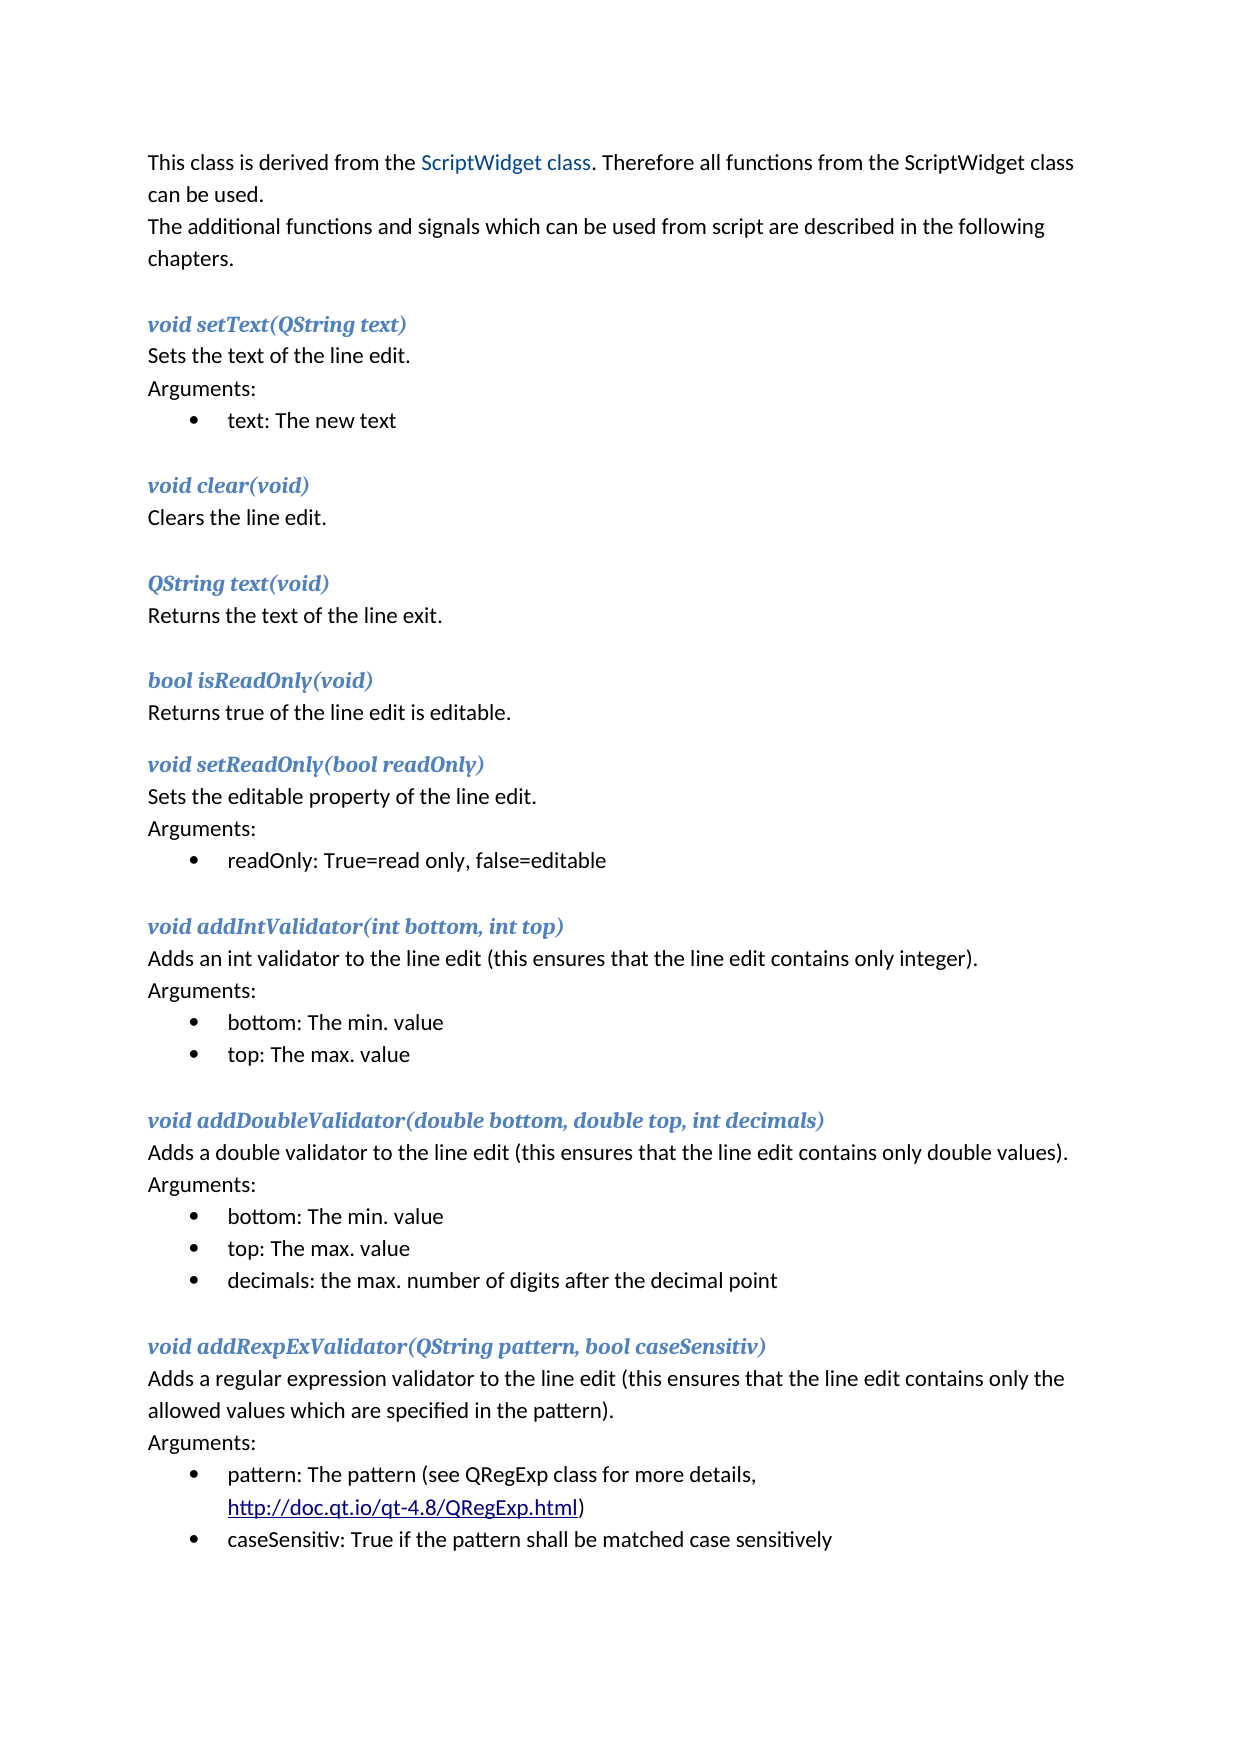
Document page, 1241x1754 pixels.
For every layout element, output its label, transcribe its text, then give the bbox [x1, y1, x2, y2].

list top: The max. value [190, 1040, 1093, 1068]
list caseSensitiv: True if the pattern shall be matched case sensitively [190, 1525, 1093, 1553]
text Returns the text of the line exit. [148, 601, 1093, 629]
text Clears the line edit. [148, 503, 1093, 532]
text Arguments: [148, 374, 1093, 402]
text Returns true of the line edit is editable. [148, 698, 1093, 727]
list pattern: The pattern (see QRegExp class for more details, http://doc.qt.io/qt-4.8/QRegExp.html) [190, 1461, 1093, 1521]
subtitle void setReadOnly(bool readOnly) [148, 752, 1093, 778]
text Arguments: [148, 1170, 1093, 1198]
subtitle void addDoubleValidator(double bottom, double top, int decimals) [148, 1107, 1093, 1134]
text The additional functions and signals which can be used from script are described in the following chapters. [148, 212, 1093, 272]
list bottom: The min. value [190, 1008, 1093, 1036]
text Sets the text of the line edit. [148, 342, 1093, 370]
text This class is derived from the ScriptWidget class. Therefore all functions from the ScriptWidget class can be used. [148, 148, 1093, 208]
text Arguments: [148, 976, 1093, 1004]
subtitle void addRexpExValidator(QString pattern, bool caseSensitiv) [148, 1334, 1093, 1360]
subtitle bool isReadOnly(void) [148, 668, 1093, 695]
list bottom: The min. value [190, 1202, 1093, 1230]
subtitle void setText(QString text) [148, 311, 1093, 338]
subtitle void clear(void) [148, 473, 1093, 500]
list readOnly: True=read only, false=editable [190, 846, 1093, 874]
subtitle QString text(void) [148, 571, 1093, 597]
subtitle void addIntValidator(int bottom, int top) [148, 913, 1093, 940]
text Arguments: [148, 1428, 1093, 1456]
text Arguments: [148, 814, 1093, 842]
text Sets the editable property of the line edit. [148, 782, 1093, 810]
list text: The new text [190, 406, 1093, 434]
list top: The max. value [190, 1234, 1093, 1262]
list decimals: the max. number of digits after the decimal point [190, 1266, 1093, 1294]
text Adds an int validator to the line edit (this ensures that the line edit contains only integer). [148, 944, 1093, 972]
text Adds a double validator to the line edit (this ensures that the line edit contains only double values). [148, 1138, 1093, 1166]
text Adds a regular expression validator to the line edit (this ensures that the line edit contains only the allowed values which are specified in the pattern). [148, 1364, 1093, 1424]
